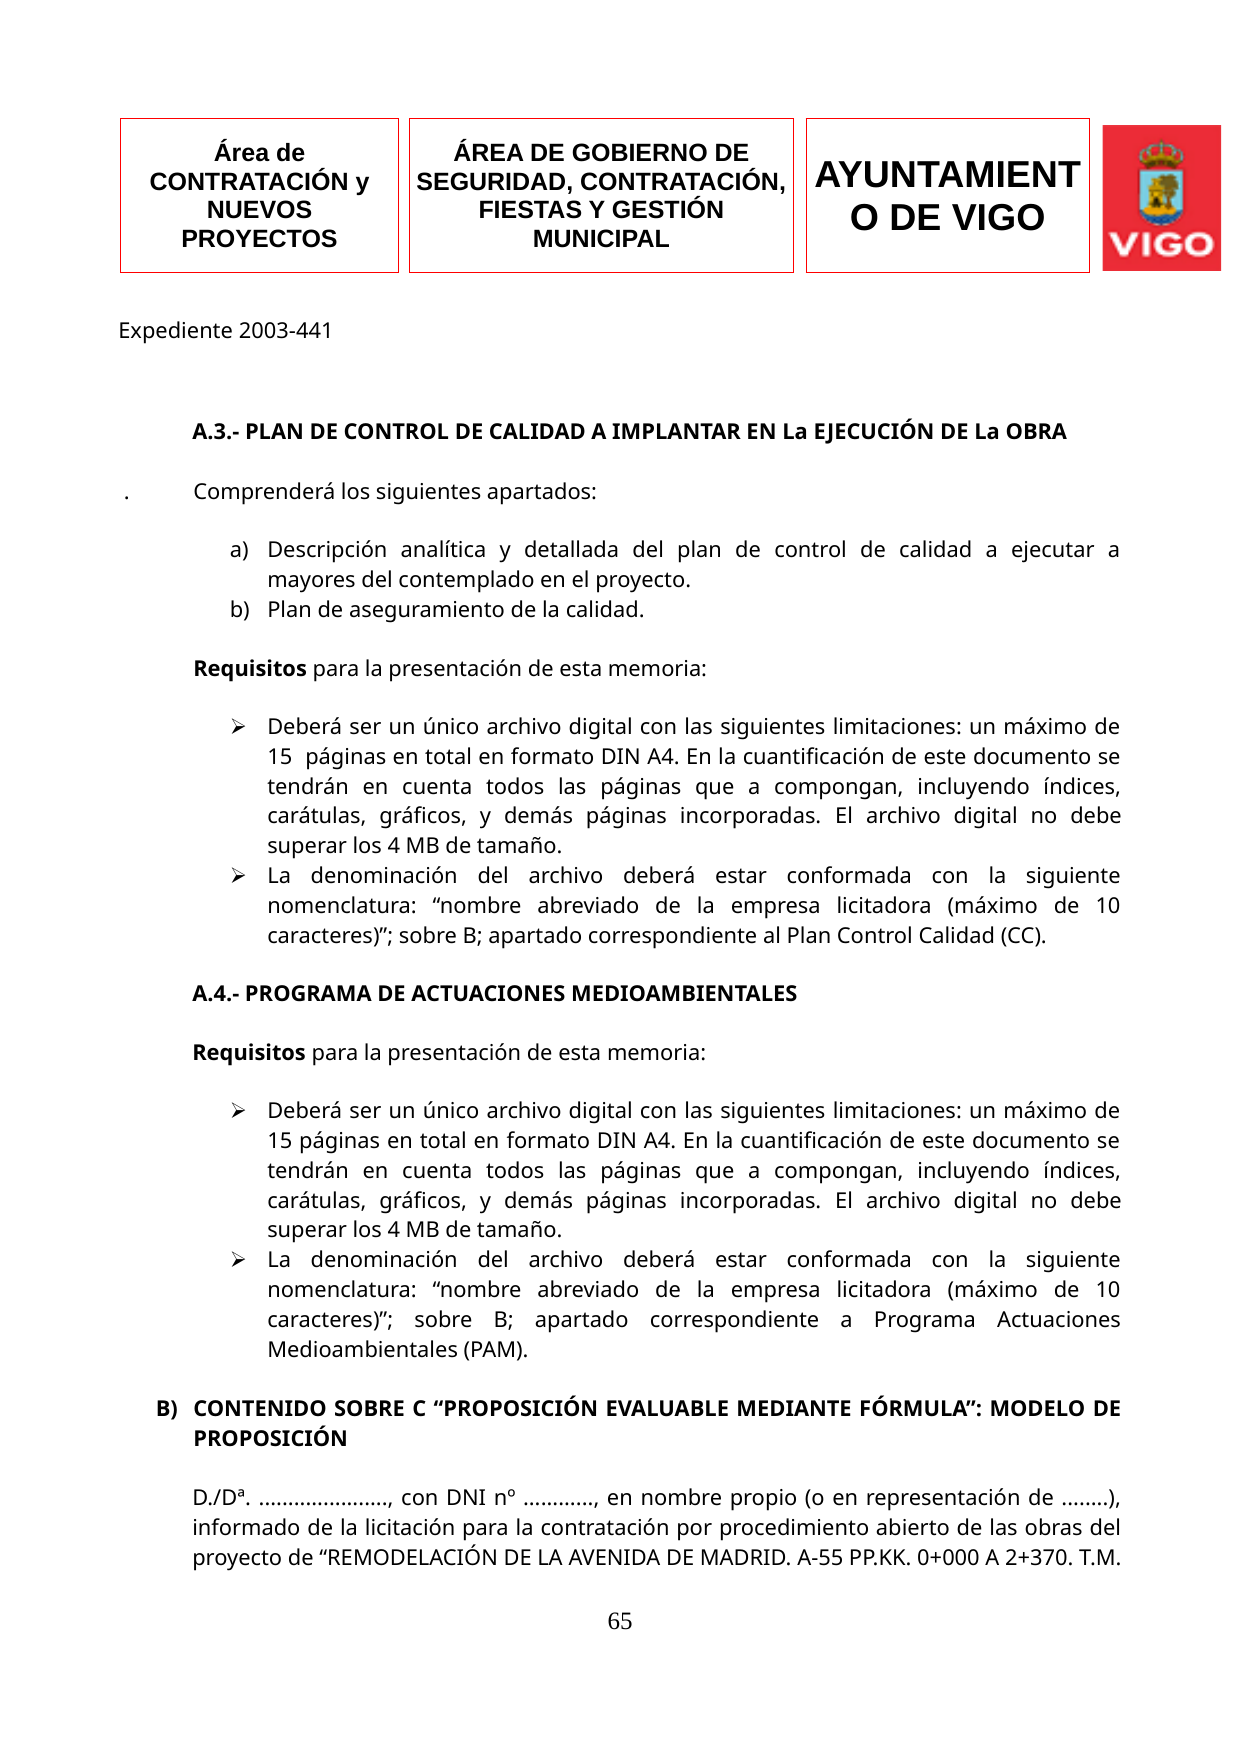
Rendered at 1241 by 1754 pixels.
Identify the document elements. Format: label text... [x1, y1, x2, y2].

text Requisitos para la presentación de esta memoria: [118, 652, 1122, 682]
list Deberá ser un único archivo digital con las siguientes limitaciones: un máximo de 15 páginas en total en formato DIN A4. En la cuantificación de este documento se tendrán en cuenta todos las páginas que a compongan, incluyendo índices, carátulas, gráficos, y demás páginas incorporadas. El archivo digital no debe superar los 4 MB de tamaño. [229, 711, 1122, 860]
list Descripción analítica y detallada del plan de control de calidad a ejecutar a mayores del contemplado en el proyecto. [229, 534, 1122, 594]
list CONTENIDO SOBRE C “PROPOSICIÓN EVALUABLE MEDIANTE FÓRMULA”: MODELO DE PROPOSICIÓN [156, 1393, 1122, 1452]
text D./Dª. ......................, con DNI nº ............, en nombre propio (o en representación de ........), informado de la licitación para la contratación por procedimiento abierto de las obras del proyecto de “REMODELACIÓN DE LA AVENIDA DE MADRID. A-55 PP.KK. 0+000 A 2+370. T.M. [192, 1482, 1122, 1572]
list Plan de aseguramiento de la calidad. [229, 594, 1122, 624]
text A.4.- PROGRAMA DE ACTUACIONES MEDIOAMBIENTALES [192, 978, 1122, 1008]
text Requisitos para la presentación de esta memoria: [192, 1037, 1122, 1066]
list La denominación del archivo deberá estar conformada con la siguiente nomenclatura: “nombre abreviado de la empresa licitadora (máximo de 10 caracteres)”; sobre B; apartado correspondiente al Plan Control Calidad (CC). [229, 860, 1122, 949]
text A.3.- PLAN DE CONTROL DE CALIDAD A IMPLANTAR EN La EJECUCIÓN DE La OBRA [192, 416, 1122, 446]
list La denominación del archivo deberá estar conformada con la siguiente nomenclatura: “nombre abreviado de la empresa licitadora (máximo de 10 caracteres)”; sobre B; apartado correspondiente a Programa Actuaciones Medioambientales (PAM). [229, 1244, 1122, 1363]
picture [1102, 125, 1222, 271]
text . Comprenderá los siguientes apartados: [118, 476, 1122, 506]
list Deberá ser un único archivo digital con las siguientes limitaciones: un máximo de 15 páginas en total en formato DIN A4. En la cuantificación de este documento se tendrán en cuenta todos las páginas que a compongan, incluyendo índices, carátulas, gráficos, y demás páginas incorporadas. El archivo digital no debe superar los 4 MB de tamaño. [229, 1095, 1122, 1244]
